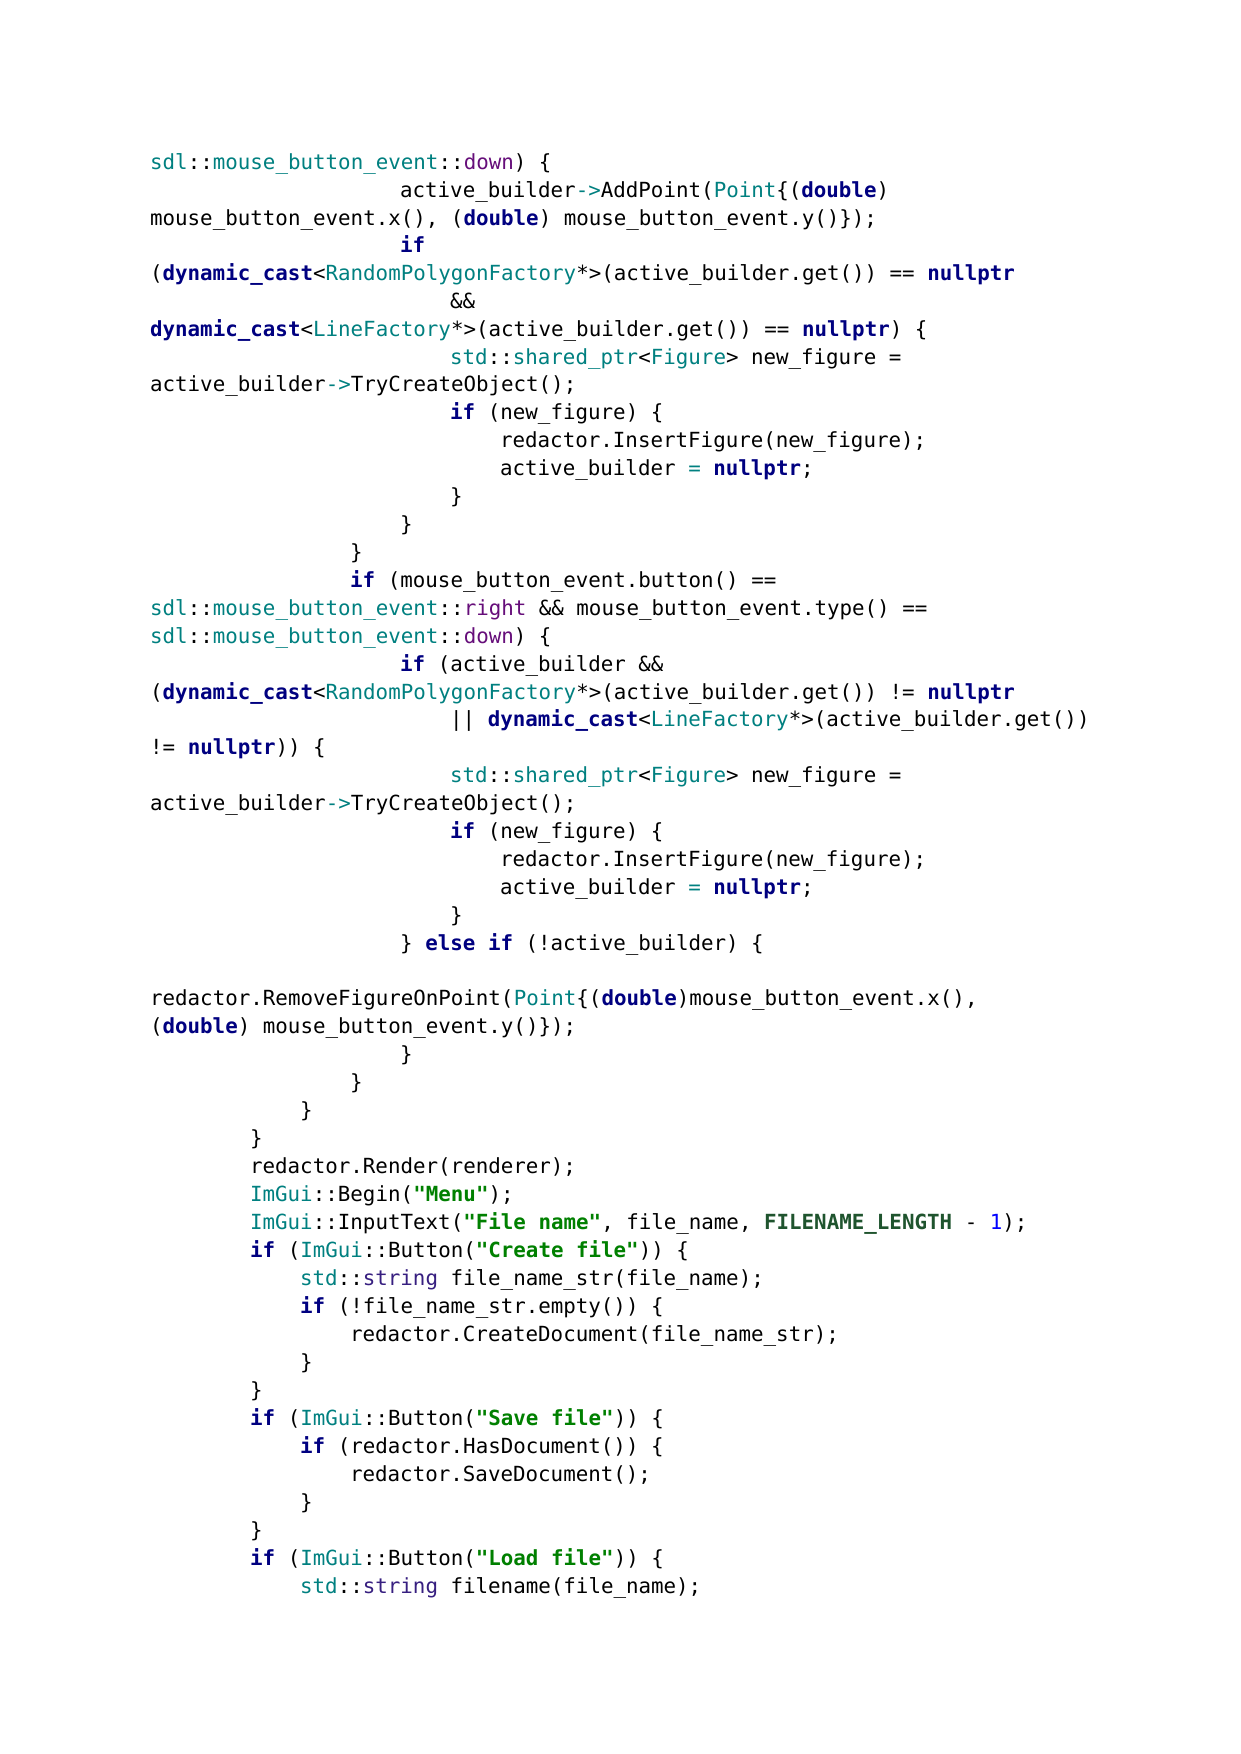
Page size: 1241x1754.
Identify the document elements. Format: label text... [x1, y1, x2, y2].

text } else if (!active_builder) { [150, 931, 1090, 955]
text redactor.InsertFigure(new_figure); [150, 847, 1090, 871]
text std::shared_ptr<Figure> new_figure = active_builder->TryCreateObject(); [150, 763, 1090, 815]
text } [150, 1378, 1090, 1402]
text if (new_figure) { [150, 819, 1090, 843]
text } [150, 512, 1090, 537]
text if (ImGui::Button("Save file")) { [150, 1406, 1090, 1430]
text redactor.RemoveFigureOnPoint(Point{(double)mouse_button_event.x(), (double) mouse_button_event.y()}); [150, 959, 1090, 1038]
text } [150, 1490, 1090, 1514]
text active_builder->AddPoint(Point{(double) mouse_button_event.x(), (double) mouse_button_event.y()}); [150, 178, 1090, 230]
text } [150, 1098, 1090, 1122]
text redactor.CreateDocument(file_name_str); [150, 1322, 1090, 1346]
text if (active_builder && (dynamic_cast<RandomPolygonFactory*>(active_builder.get()) != nullptr [150, 652, 1090, 704]
text } [150, 484, 1090, 509]
text ImGui::Begin("Menu"); [150, 1182, 1090, 1206]
text redactor.InsertFigure(new_figure); [150, 428, 1090, 453]
text active_builder = nullptr; [150, 456, 1090, 481]
text ImGui::InputText("File name", file_name, FILENAME_LENGTH - 1); [150, 1210, 1090, 1234]
text } [150, 1070, 1090, 1094]
text || dynamic_cast<LineFactory*>(active_builder.get()) != nullptr)) { [150, 707, 1090, 759]
text if (ImGui::Button("Create file")) { [150, 1238, 1090, 1262]
text } [150, 1350, 1090, 1374]
text redactor.Render(renderer); [150, 1154, 1090, 1178]
text } [150, 1518, 1090, 1542]
text std::string filename(file_name); [150, 1574, 1090, 1598]
text redactor.SaveDocument(); [150, 1462, 1090, 1486]
text std::shared_ptr<Figure> new_figure = active_builder->TryCreateObject(); [150, 345, 1090, 397]
text && dynamic_cast<LineFactory*>(active_builder.get()) == nullptr) { [150, 289, 1090, 341]
text } [150, 1126, 1090, 1150]
text if (redactor.HasDocument()) { [150, 1434, 1090, 1458]
text std::string file_name_str(file_name); [150, 1266, 1090, 1290]
text } [150, 1042, 1090, 1066]
text if (new_figure) { [150, 400, 1090, 424]
text if (mouse_button_event.button() == sdl::mouse_button_event::right && mouse_button_event.type() == sdl::mouse_button_event::down) { [150, 568, 1090, 648]
text if (ImGui::Button("Load file")) { [150, 1546, 1090, 1570]
text if (dynamic_cast<RandomPolygonFactory*>(active_builder.get()) == nullptr [150, 233, 1090, 286]
text if (!file_name_str.empty()) { [150, 1294, 1090, 1318]
text } [150, 540, 1090, 565]
text active_builder = nullptr; [150, 875, 1090, 899]
text sdl::mouse_button_event::down) { [150, 150, 1090, 174]
text } [150, 903, 1090, 927]
